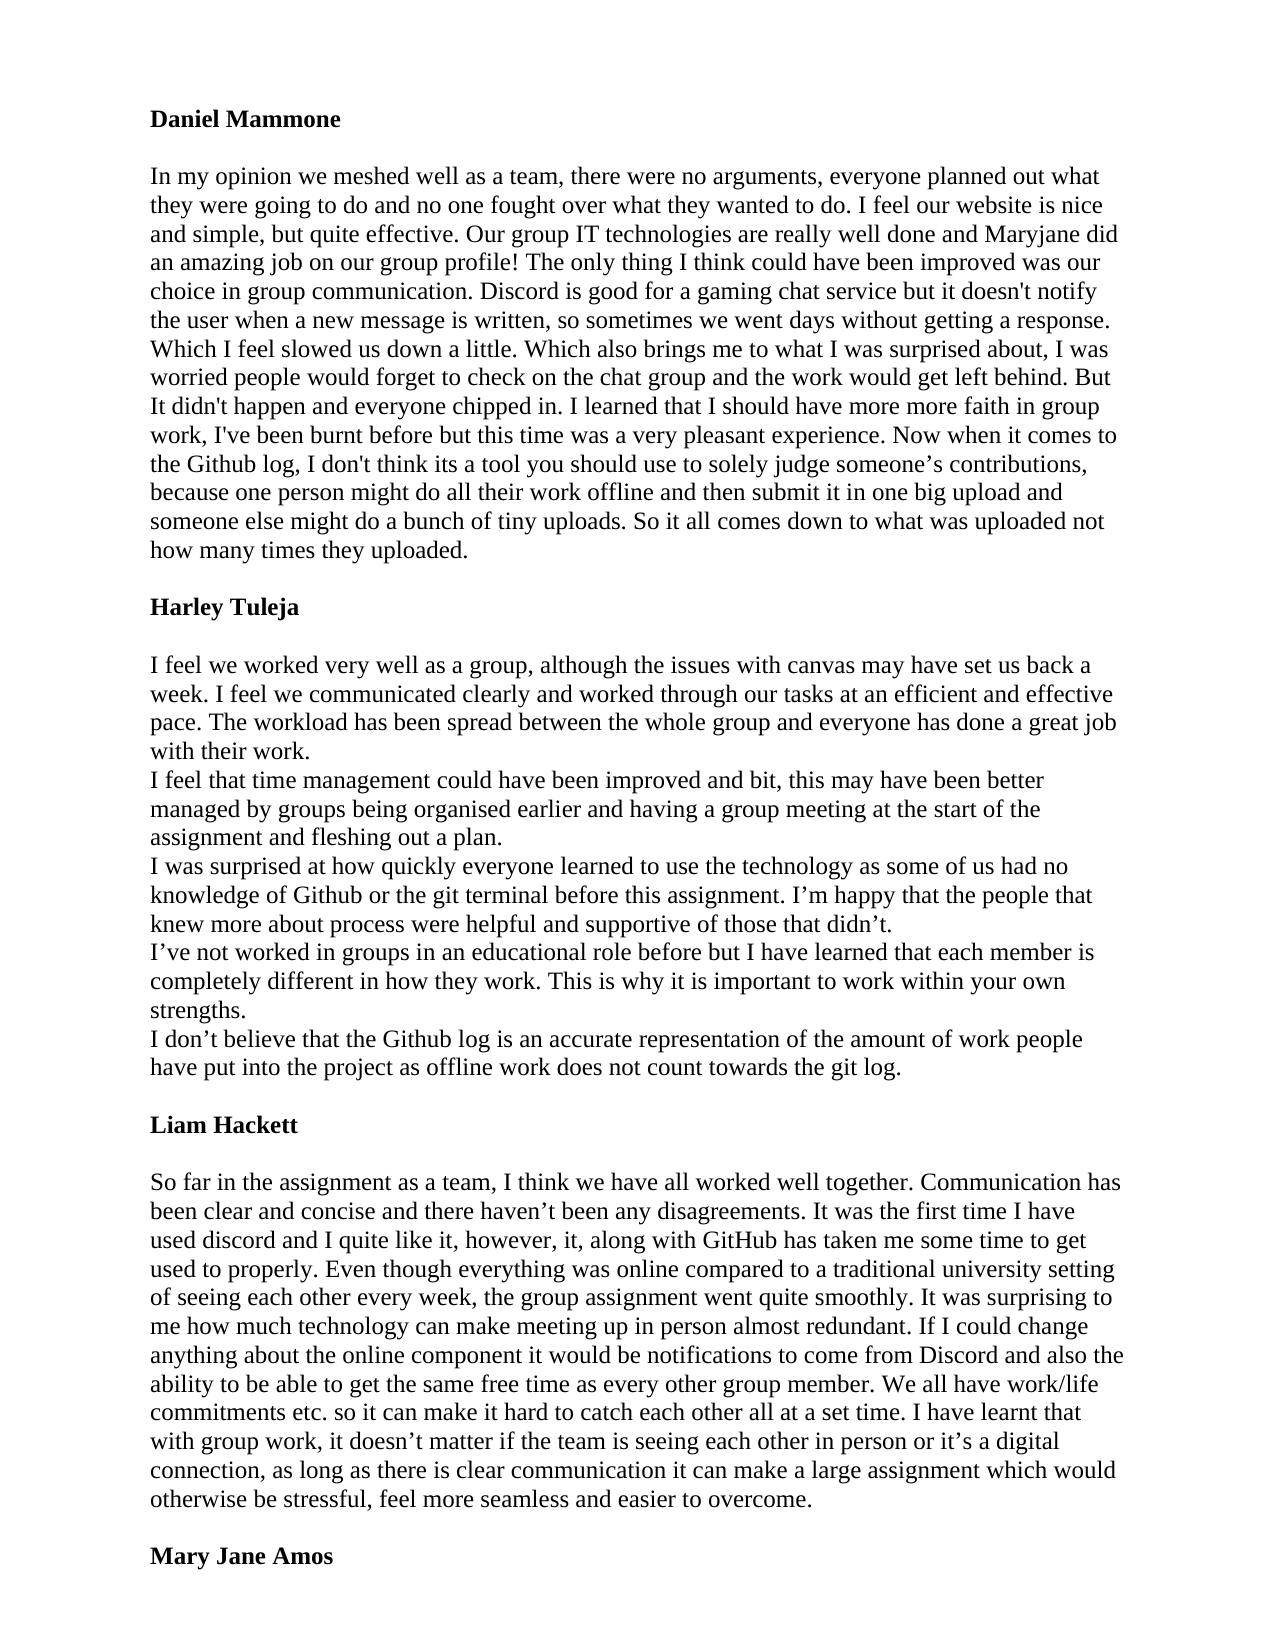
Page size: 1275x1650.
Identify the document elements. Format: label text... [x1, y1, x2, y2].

text Mary Jane Amos [150, 1541, 1125, 1570]
text I feel we worked very well as a group, although the issues with canvas may have set us back a week. I feel we communicated clearly and worked through our tasks at an efficient and effective pace. The workload has been spread between the whole group and everyone has done a great job with their work. [150, 650, 1125, 765]
text In my opinion we meshed well as a team, there were no arguments, everyone planned out what they were going to do and no one fought over what they wanted to do. I feel our website is nice and simple, but quite effective. Our group IT technologies are really well done and Maryjane did an amazing job on our group profile! The only thing I think could have been improved was our choice in group communication. Discord is good for a gaming chat service but it doesn't notify the user when a new message is written, so sometimes we went days without getting a response. Which I feel slowed us down a little. Which also brings me to what I was surprised about, I was worried people would forget to check on the chat group and the work would get left behind. But It didn't happen and everyone chipped in. I learned that I should have more more faith in group work, I've been burnt before but this time was a very pleasant experience. Now when it comes to the Github log, I don't think its a tool you should use to solely judge someone’s contributions, because one person might do all their work offline and then submit it in one big upload and someone else might do a bunch of tiny uploads. So it all comes down to what was uploaded not how many times they uploaded. [150, 161, 1125, 564]
text I was surprised at how quickly everyone learned to use the technology as some of us had no knowledge of Github or the git terminal before this assignment. I’m happy that the people that knew more about process were helpful and supportive of those that didn’t. [150, 851, 1125, 937]
text Harley Tuleja [150, 592, 1125, 621]
text I feel that time management could have been improved and bit, this may have been better managed by groups being organised earlier and having a group meeting at the start of the assignment and fleshing out a plan. [150, 765, 1125, 851]
text I don’t believe that the Github log is an accurate representation of the amount of work people have put into the project as offline work does not count towards the git log. [150, 1024, 1125, 1081]
text So far in the assignment as a team, I think we have all worked well together. Communication has been clear and concise and there haven’t been any disagreements. It was the first time I have used discord and I quite like it, however, it, along with GitHub has taken me some time to get used to properly. Even though everything was online compared to a traditional university setting of seeing each other every week, the group assignment went quite smoothly. It was surprising to me how much technology can make meeting up in person almost redundant. If I could change anything about the online component it would be notifications to come from Discord and also the ability to be able to get the same free time as every other group member. We all have work/life commitments etc. so it can make it hard to catch each other all at a set time. I have learnt that with group work, it doesn’t matter if the team is seeing each other in person or it’s a digital connection, as long as there is clear communication it can make a large assignment which would otherwise be stressful, feel more seamless and easier to overcome. [150, 1167, 1125, 1512]
text Daniel Mammone [150, 104, 1125, 132]
text Liam Hackett [150, 1110, 1125, 1139]
text I’ve not worked in groups in an educational role before but I have learned that each member is completely different in how they work. This is why it is important to work within your own strengths. [150, 937, 1125, 1024]
